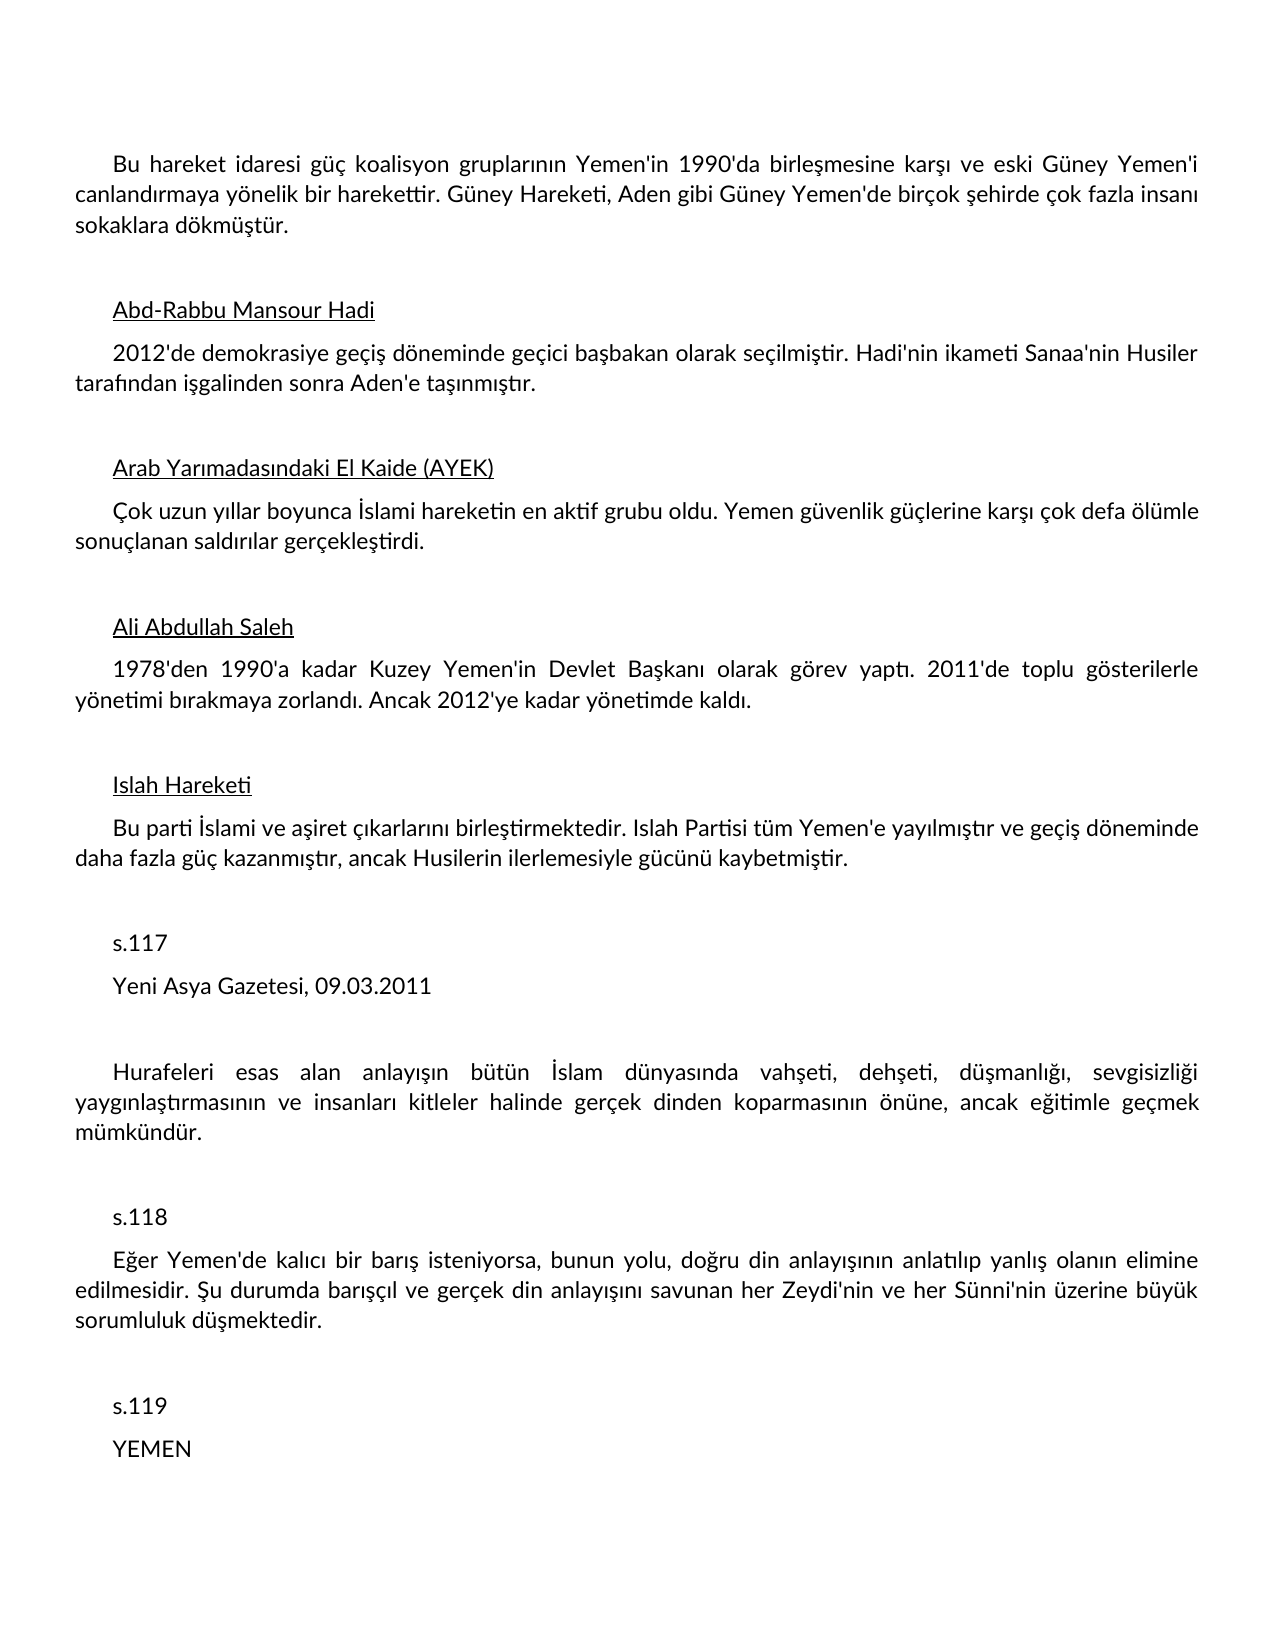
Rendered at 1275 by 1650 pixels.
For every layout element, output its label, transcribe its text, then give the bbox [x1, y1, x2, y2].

text Arab Yarımadasındaki El Kaide (AYEK) [75, 454, 1200, 482]
text Bu hareket idaresi güç koalisyon gruplarının Yemen'in 1990'da birleşmesine karşı ve eski Güney Yemen'i canlandırmaya yönelik bir harekettir. Güney Hareketi, Aden gibi Güney Yemen'de birçok şehirde çok fazla insanı sokaklara dökmüştür. [75, 150, 1200, 238]
text YEMEN [75, 1434, 1200, 1462]
text Yeni Asya Gazetesi, 09.03.2011 [75, 972, 1200, 999]
text s.119 [75, 1392, 1200, 1419]
text s.117 [75, 929, 1200, 957]
text Eğer Yemen'de kalıcı bir barış isteniyorsa, bunun yolu, doğru din anlayışının anlatılıp yanlış olanın elimine edilmesidir. Şu durumda barışçıl ve gerçek din anlayışını savunan her Zeydi'nin ve her Sünni'nin üzerine büyük sorumluluk düşmektedir. [75, 1246, 1200, 1334]
text Abd-Rabbu Mansour Hadi [75, 296, 1200, 323]
text 1978'den 1990'a kadar Kuzey Yemen'in Devlet Başkanı olarak görev yaptı. 2011'de toplu gösterilerle yönetimi bırakmaya zorlandı. Ancak 2012'ye kadar yönetimde kaldı. [75, 655, 1200, 713]
text s.118 [75, 1203, 1200, 1231]
text Bu parti İslami ve aşiret çıkarlarını birleştirmektedir. Islah Partisi tüm Yemen'e yayılmıştır ve geçiş döneminde daha fazla güç kazanmıştır, ancak Husilerin ilerlemesiyle gücünü kaybetmiştir. [75, 813, 1200, 871]
text 2012'de demokrasiye geçiş döneminde geçici başbakan olarak seçilmiştir. Hadi'nin ikameti Sanaa'nin Husiler tarafından işgalinden sonra Aden'e taşınmıştır. [75, 338, 1200, 396]
text Çok uzun yıllar boyunca İslami hareketin en aktif grubu oldu. Yemen güvenlik güçlerine karşı çok defa ölümle sonuçlanan saldırılar gerçekleştirdi. [75, 497, 1200, 554]
text Hurafeleri esas alan anlayışın bütün İslam dünyasında vahşeti, dehşeti, düşmanlığı, sevgisizliği yaygınlaştırmasının ve insanları kitleler halinde gerçek dinden koparmasının önüne, ancak eğitimle geçmek mümkündür. [75, 1057, 1200, 1145]
text Ali Abdullah Saleh [75, 612, 1200, 640]
text Islah Hareketi [75, 771, 1200, 798]
